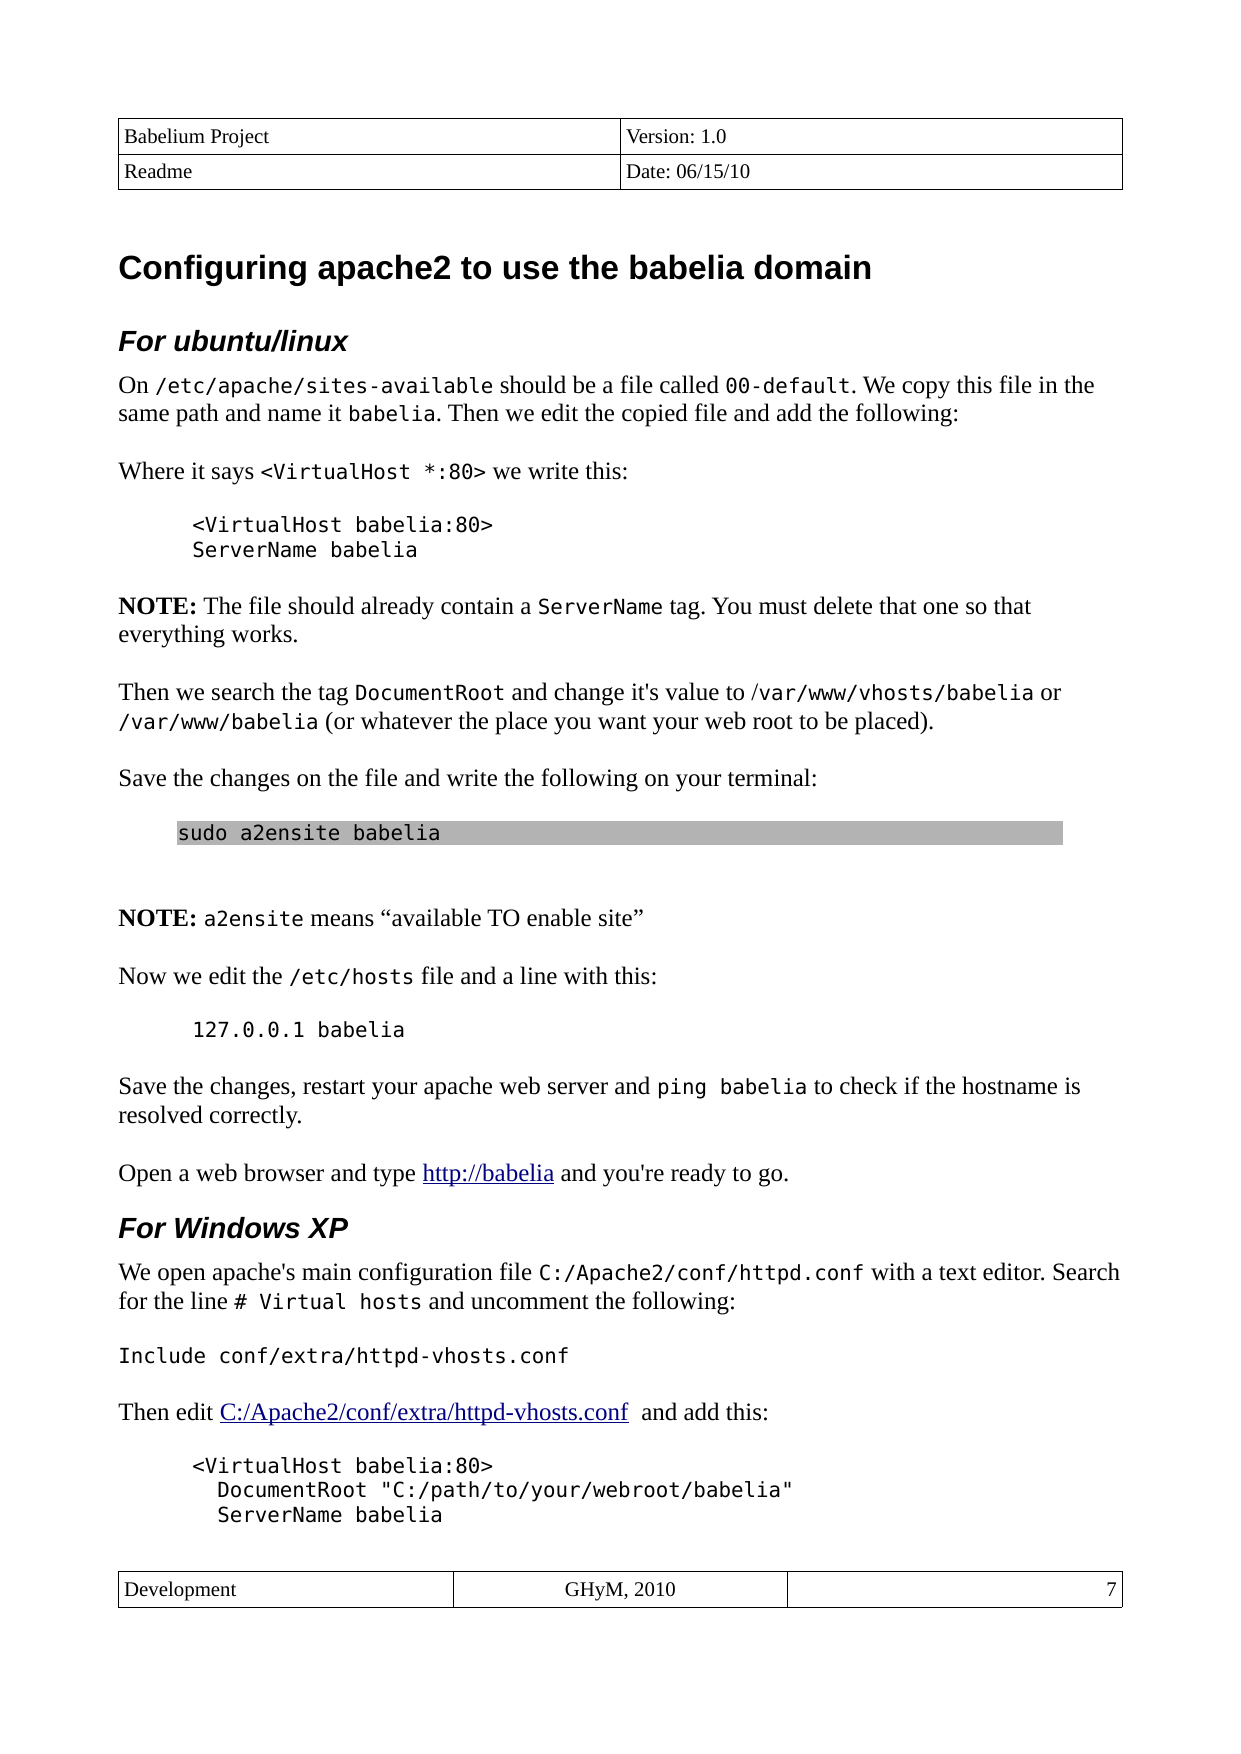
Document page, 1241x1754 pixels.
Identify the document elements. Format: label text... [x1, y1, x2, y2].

text <VirtualHost babelia:80> [118, 1454, 1122, 1478]
text Now we edit the /etc/hosts file and a line with this: [118, 961, 1122, 989]
text Then edit C:/Apache2/conf/extra/httpd-vhosts.conf and add this: [118, 1397, 1122, 1425]
text NOTE: The file should already contain a ServerName tag. You must delete that one so that everything works. [118, 591, 1122, 648]
text Save the changes, restart your apache web server and ping babelia to check if the hostname is resolved correctly. [118, 1071, 1122, 1129]
subtitle Configuring apache2 to use the babelia domain [118, 248, 1122, 286]
text DocumentRoot "C:/path/to/your/webroot/babelia" [118, 1478, 1122, 1503]
text We open apache's main configuration file C:/Apache2/conf/httpd.conf with a text editor. Search for the line # Virtual hosts and uncomment the following: [118, 1257, 1122, 1315]
text On /etc/apache/sites-available should be a file called 00-default. We copy this file in the same path and name it babelia. Then we edit the copied file and add the following: [118, 370, 1122, 427]
text 127.0.0.1 babelia [118, 1018, 1122, 1043]
text Save the changes on the file and write the following on your terminal: [118, 763, 1122, 792]
subtitle For ubuntu/linux [118, 324, 1122, 357]
text NOTE: a2ensite means “available TO enable site” [118, 903, 1122, 932]
text Then we search the tag DocumentRoot and change it's value to /var/www/vhosts/babelia or /var/www/babelia (or whatever the place you want your web root to be placed). [118, 677, 1122, 734]
subtitle For Windows XP [118, 1211, 1122, 1245]
text Open a web browser and type http://babelia and you're ready to go. [118, 1158, 1122, 1186]
text sudo a2ensite babelia [177, 821, 1063, 845]
text Where it says <VirtualHost *:80> we write this: [118, 456, 1122, 485]
text Include conf/extra/httpd-vhosts.conf [118, 1344, 1122, 1368]
text <VirtualHost babelia:80> ServerName babelia [118, 513, 1122, 562]
text ServerName babelia [118, 1503, 1122, 1527]
